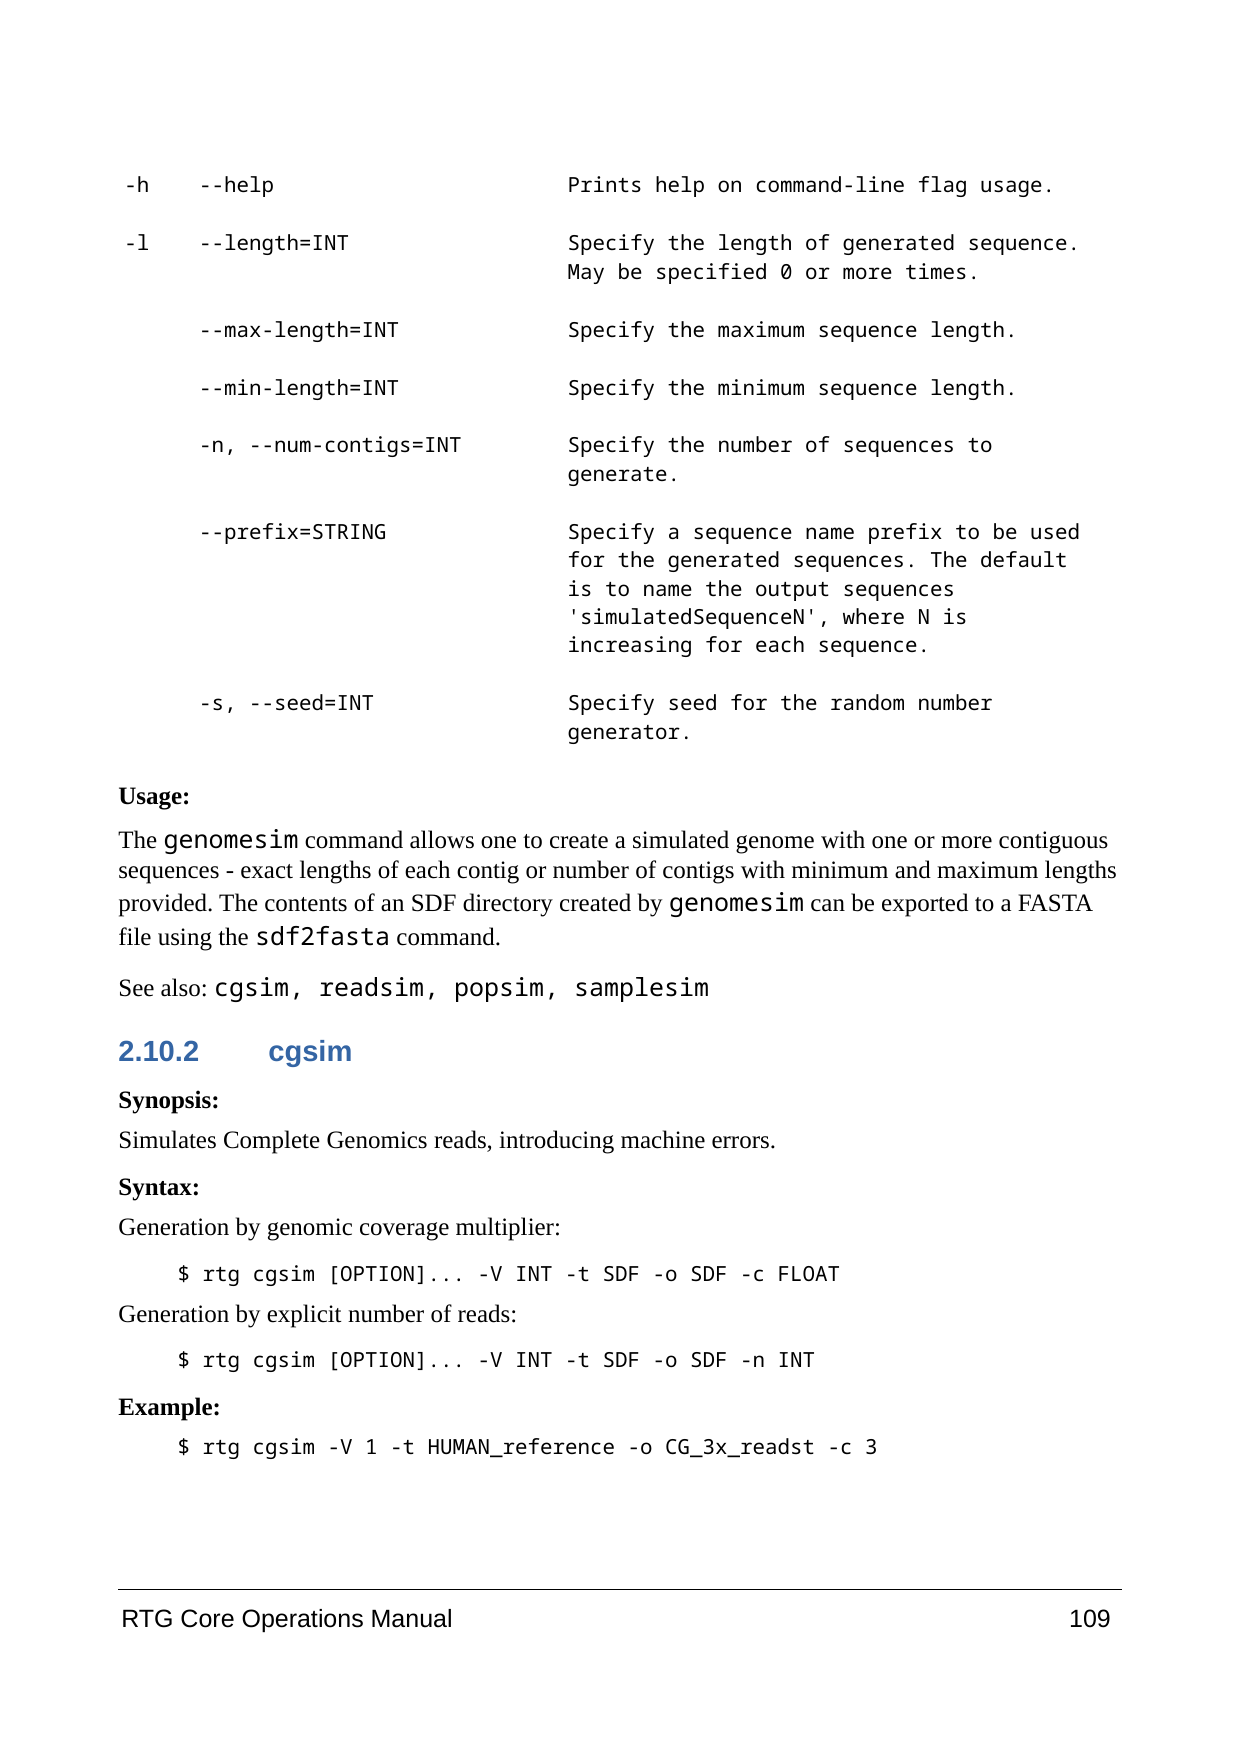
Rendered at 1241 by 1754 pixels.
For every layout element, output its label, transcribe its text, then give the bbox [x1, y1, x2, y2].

table_cell [118, 419, 193, 505]
table_cell -h [118, 159, 193, 217]
table_cell [118, 303, 193, 361]
text $ rtg cgsim -V 1 -t HUMAN_reference -o CG_3x_readst -c 3 [177, 1432, 1122, 1461]
text $ rtg cgsim [OPTION]... -V INT -t SDF -o SDF -c FLOAT [177, 1259, 1122, 1287]
table_cell -n, --num-contigs=INT [193, 419, 561, 505]
table_cell -l [118, 217, 193, 303]
table_cell -s, --seed=INT [193, 677, 561, 763]
table_cell Specify the number of sequences to generate. [561, 419, 1093, 505]
table_cell [118, 361, 193, 419]
table_cell Specify seed for the random number generator. [561, 677, 1093, 763]
subtitle Example: [118, 1392, 1122, 1420]
table_cell Specify the maximum sequence length. [561, 303, 1093, 361]
table_cell [118, 677, 193, 763]
table_cell --prefix=STRING [193, 505, 561, 677]
table_cell --min-length=INT [193, 361, 561, 419]
text Simulates Complete Genomics reads, introducing machine errors. [118, 1125, 1122, 1154]
subtitle Synopsis: [118, 1085, 1122, 1113]
text $ rtg cgsim [OPTION]... -V INT -t SDF -o SDF -n INT [177, 1345, 1122, 1374]
table_cell --max-length=INT [193, 303, 561, 361]
text See also: cgsim, readsim, popsim, samplesim [118, 970, 1122, 1004]
subtitle Usage: [118, 781, 1122, 809]
table_cell --length=INT [193, 217, 561, 303]
table_cell Specify the length of generated sequence. May be specified 0 or more times. [561, 217, 1093, 303]
subtitle cgsim [118, 1033, 1122, 1067]
table_cell Specify a sequence name prefix to be used for the generated sequences. The default is to name the output sequences 'simulatedSequenceN', where N is increasing for each sequence. [561, 505, 1093, 677]
text Generation by explicit number of reads: [118, 1299, 1122, 1328]
text Generation by genomic coverage multiplier: [118, 1212, 1122, 1241]
table_cell --help [193, 159, 561, 217]
table_cell [118, 505, 193, 677]
table_cell Specify the minimum sequence length. [561, 361, 1093, 419]
subtitle Syntax: [118, 1172, 1122, 1201]
text The genomesim command allows one to create a simulated genome with one or more contiguous sequences - exact lengths of each contig or number of contigs with minimum and maximum lengths provided. The contents of an SDF directory created by genomesim can be exported to a FASTA file using the sdf2fasta command. [118, 821, 1122, 952]
table_cell Prints help on command-line flag usage. [561, 159, 1093, 217]
